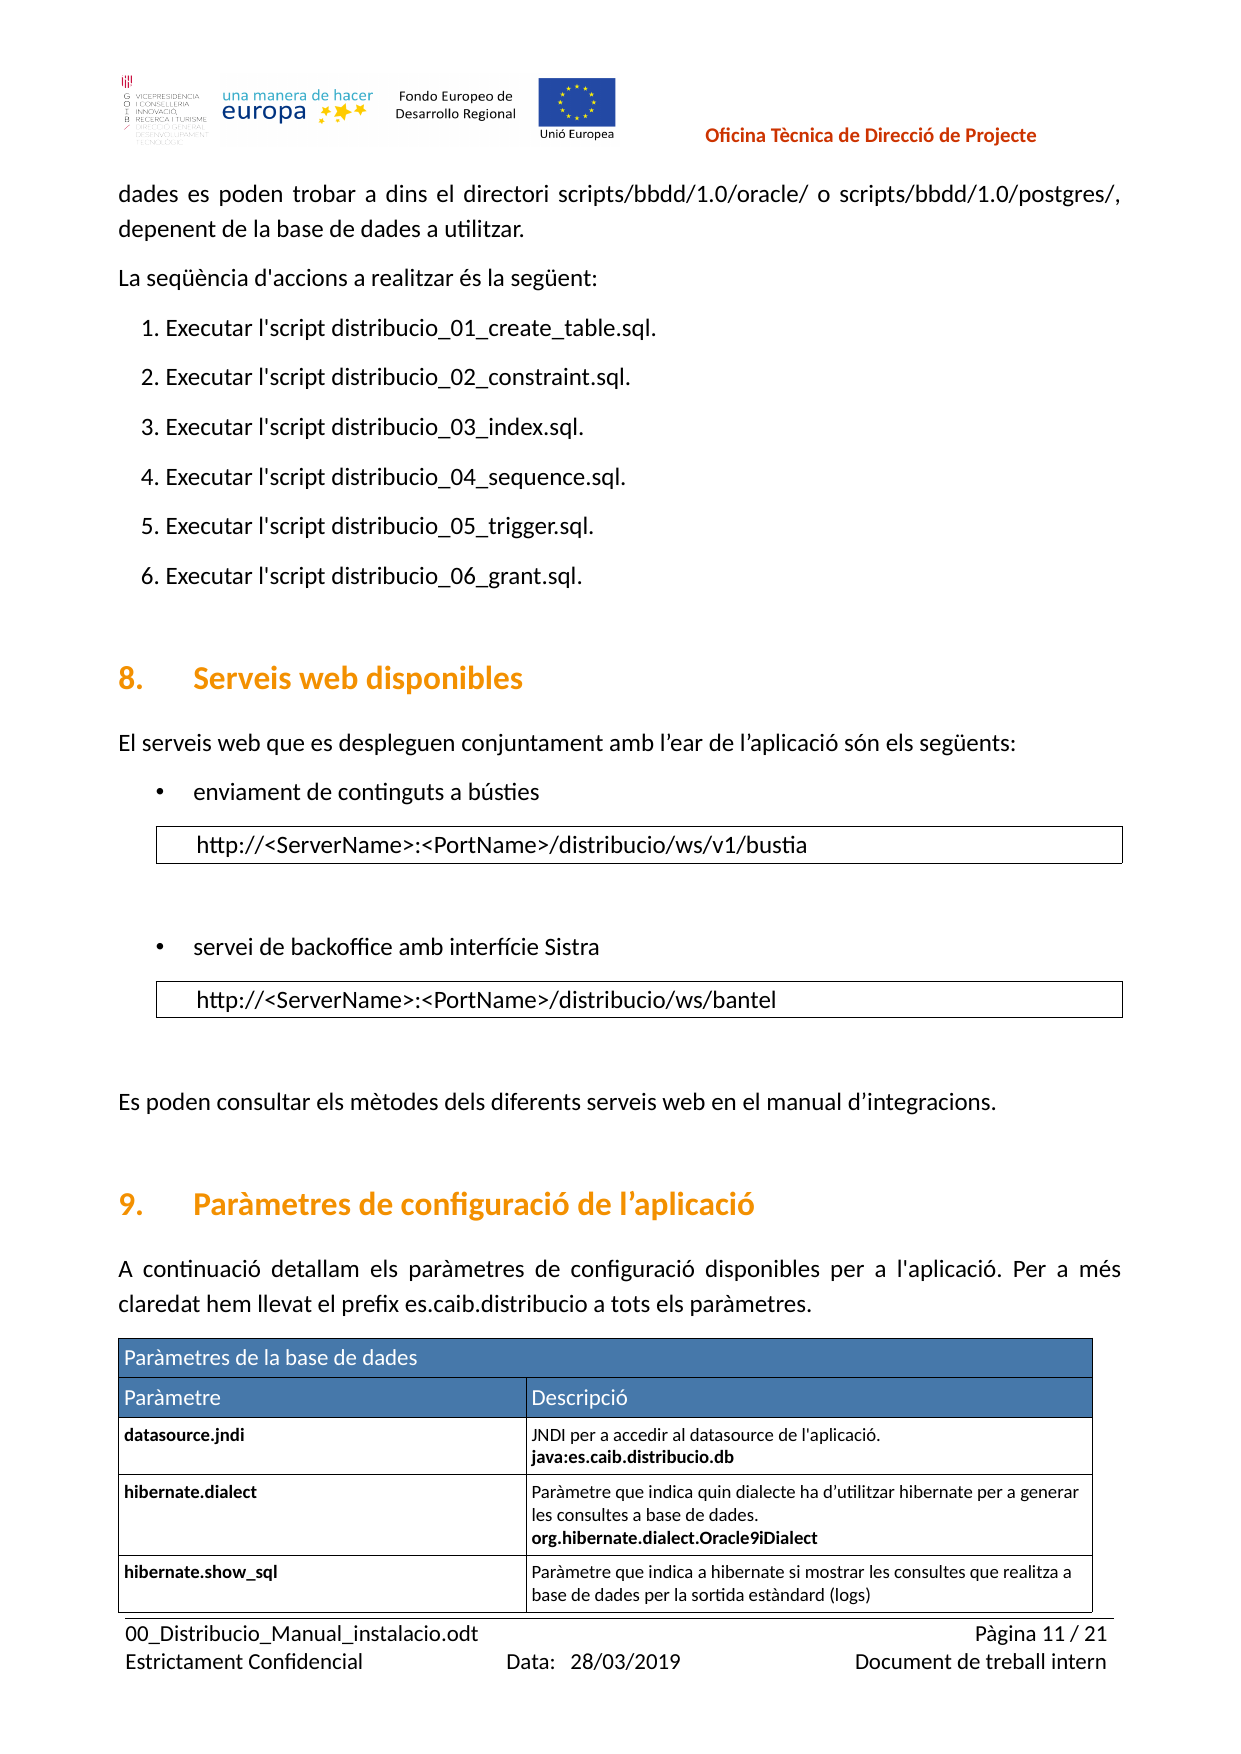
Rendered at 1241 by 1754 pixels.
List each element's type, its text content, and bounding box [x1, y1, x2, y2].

list enviament de continguts a bústies [156, 776, 1122, 807]
table_cell hibernate.show_sql [119, 1556, 526, 1612]
text El serveis web que es despleguen conjuntament amb l’ear de l’aplicació són els següents: [118, 727, 1122, 757]
list http://<ServerName>:<PortName>/distribucio/ws/bantel [157, 982, 1122, 1017]
table_cell Paràmetre que indica a hibernate si mostrar les consultes que realitza a base de dades per la sortida estàndard (logs) [527, 1556, 1092, 1612]
table_cell Descripció [527, 1378, 1092, 1417]
subtitle Paràmetres de configuració de l’aplicació [118, 1183, 1122, 1224]
text 2. Executar l'script distribucio_02_constraint.sql. [118, 361, 1122, 392]
text dades es poden trobar a dins el directori scripts/bbdd/1.0/oracle/ o scripts/bbdd/1.0/postgres/, depenent de la base de dades a utilitzar. [118, 178, 1122, 243]
text 6. Executar l'script distribucio_06_grant.sql. [118, 560, 1122, 590]
text A continuació detallam els paràmetres de configuració disponibles per a l'aplicació. Per a més claredat hem llevat el prefix es.caib.distribucio a tots els paràmetres. [118, 1253, 1122, 1319]
list servei de backoffice amb interfície Sistra [156, 931, 1122, 962]
table_cell JNDI per a accedir al datasource de l'aplicació. java:es.caib.distribucio.db [527, 1418, 1092, 1474]
table_cell Paràmetre que indica quin dialecte ha d’utilitzar hibernate per a generar les consultes a base de dades. org.hibernate.dialect.Oracle9iDialect [527, 1475, 1092, 1554]
text 5. Executar l'script distribucio_05_trigger.sql. [118, 510, 1122, 541]
table_cell hibernate.dialect [119, 1475, 526, 1554]
text Es poden consultar els mètodes dels diferents serveis web en el manual d’integracions. [118, 1086, 1122, 1117]
table_cell datasource.jndi [119, 1418, 526, 1474]
text La seqüència d'accions a realitzar és la següent: [118, 262, 1122, 293]
text 3. Executar l'script distribucio_03_index.sql. [118, 411, 1122, 442]
table_header Paràmetres de la base de dades [119, 1339, 1092, 1377]
text 4. Executar l'script distribucio_04_sequence.sql. [118, 461, 1122, 491]
subtitle Serveis web disponibles [118, 657, 1122, 697]
table_cell Paràmetre [119, 1378, 526, 1417]
list http://<ServerName>:<PortName>/distribucio/ws/v1/bustia [157, 827, 1122, 863]
picture [219, 73, 621, 147]
text 1. Executar l'script distribucio_01_create_table.sql. [118, 312, 1122, 342]
picture [118, 73, 213, 147]
